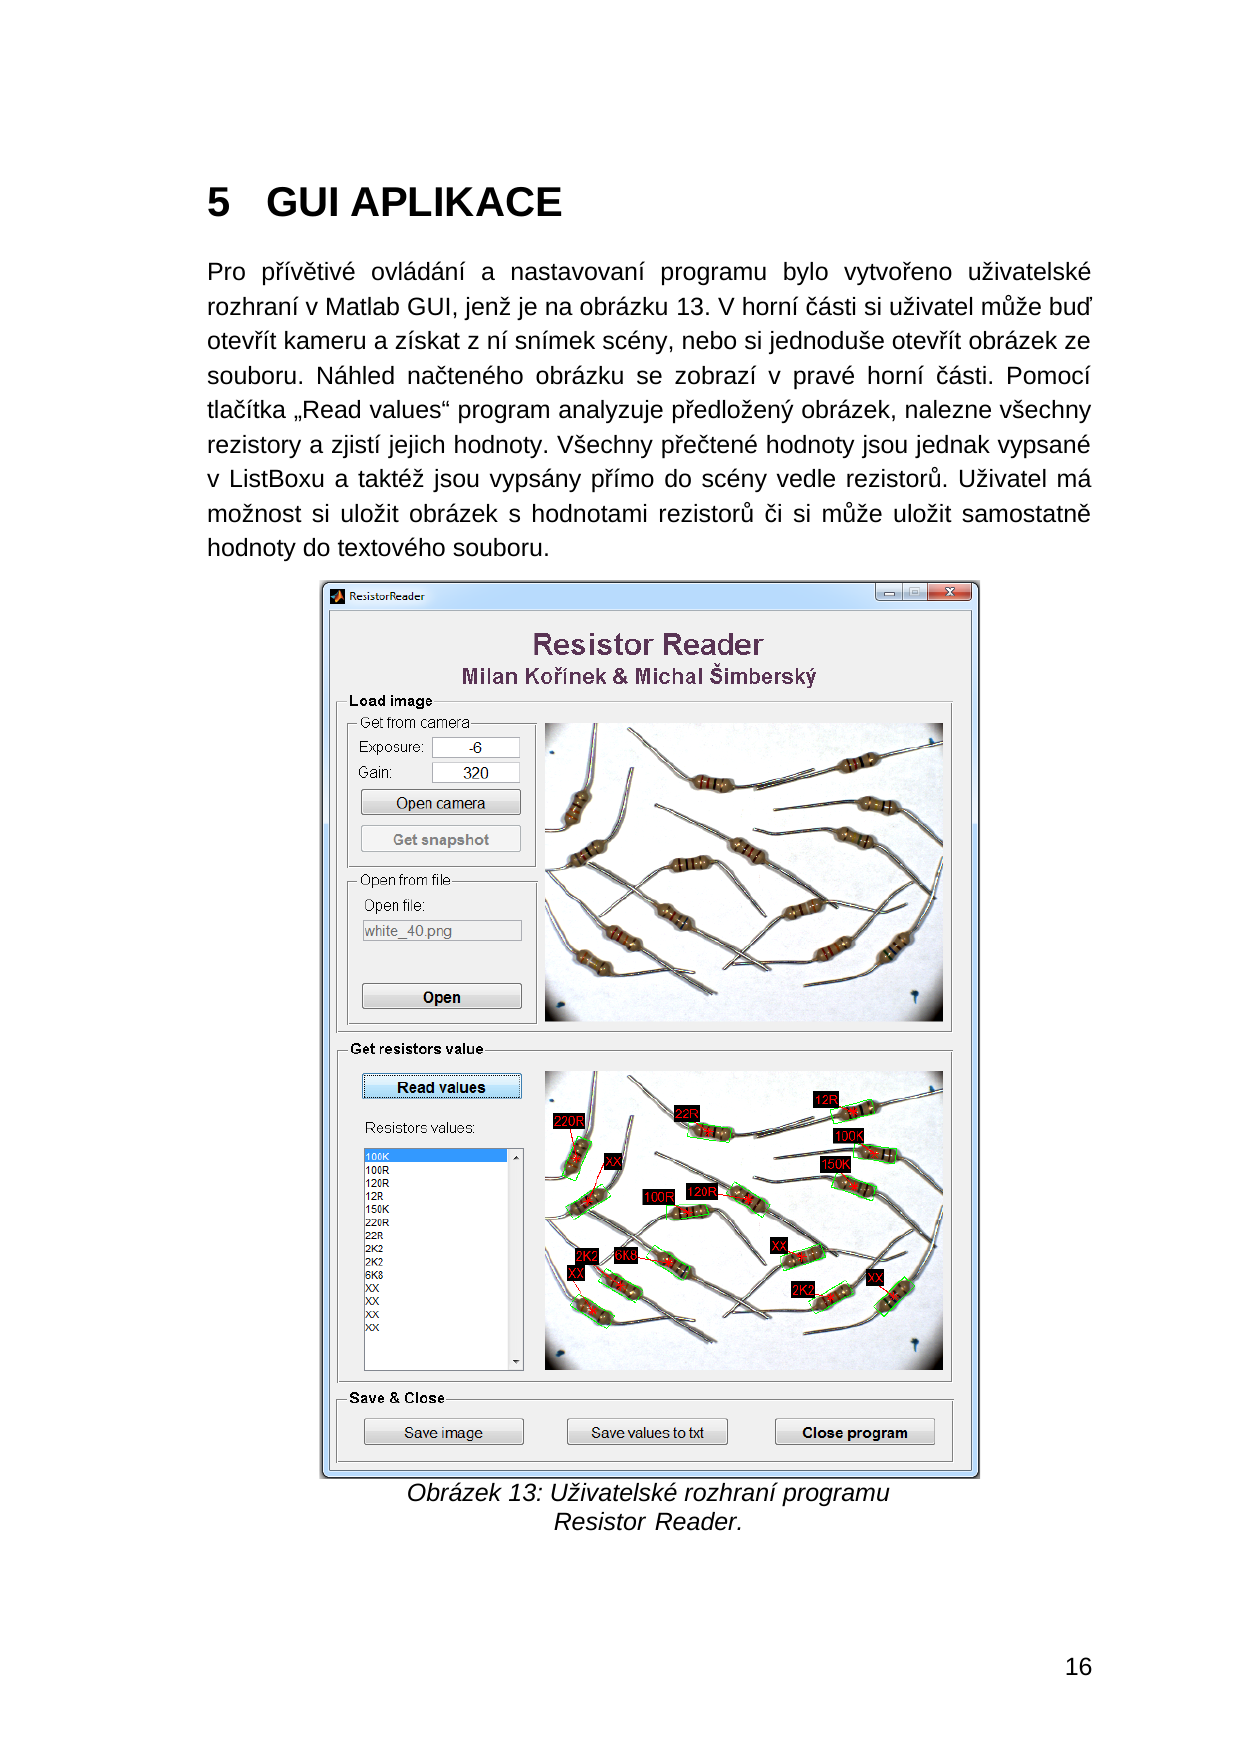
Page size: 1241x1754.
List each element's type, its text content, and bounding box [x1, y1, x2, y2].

text Pro přívětivé ovládání a nastavovaní programu bylo vytvořeno uživatelské rozhraní v Matlab GUI, jenž je na obrázku 13. V horní části si uživatel může buď otevřít kameru a získat z ní snímek scény, nebo si jednoduše otevřít obrázek ze souboru. Náhled načteného obrázku se zobrazí v pravé horní části. Pomocí tlačítka „Read values“ program analyzuje předložený obrázek, nalezne všechny rezistory a zjistí jejich hodnoty. Všechny přečtené hodnoty jsou jednak vypsané v ListBoxu a taktéž jsou vypsány přímo do scény vedle rezistorů. Uživatel má možnost si uložit obrázek s hodnotami rezistorů či si může uložit samostatně hodnoty do textového souboru. [207, 257, 1092, 562]
picture [319, 580, 981, 1479]
subtitle GUI Aplikace [207, 177, 1092, 225]
text Obrázek 13: Uživatelské rozhraní programu Resistor Reader. [319, 1479, 980, 1536]
